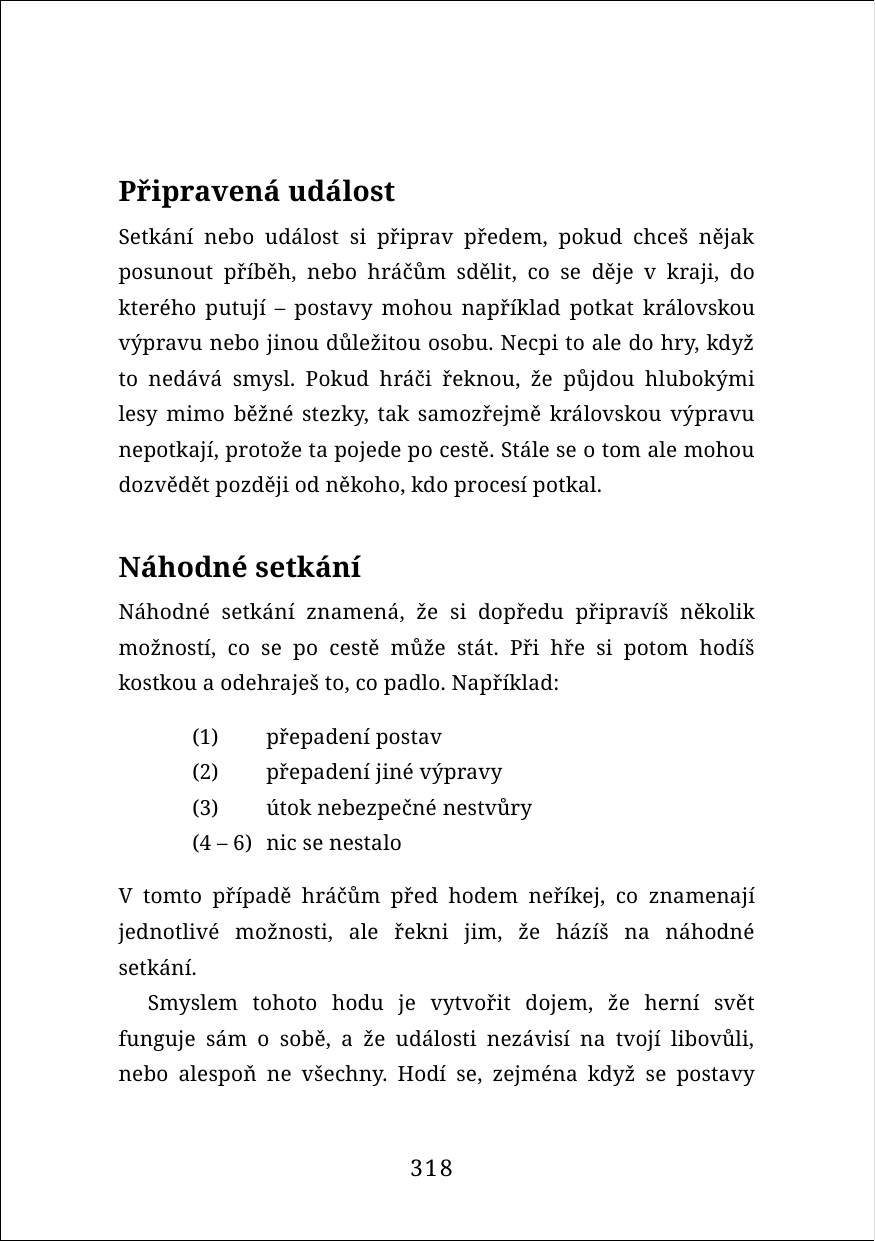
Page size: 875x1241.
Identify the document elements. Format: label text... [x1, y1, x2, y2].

text V tomto případě hráčům před hodem neříkej, co znamenají jednotlivé možnosti, ale řekni jim, že házíš na náhodné setkání. Smyslem tohoto hodu je vytvořit dojem, že herní svět funguje sám o sobě, a že události nezávisí na tvojí libovůli, nebo alespoň ne všechny. Hodí se, zejména když se postavy [118, 882, 756, 1088]
subtitle Náhodné setkání [118, 547, 756, 586]
text (1) přepadení postav (2) přepadení jiné výpravy (3) útok nebezpečné nestvůry (4 – 6) nic se nestalo [192, 722, 756, 857]
text Náhodné setkání znamená, že si dopředu připravíš několik možností, co se po cestě může stát. Při hře si potom hodíš kostkou a odehraješ to, co padlo. Například: [118, 597, 756, 697]
text Setkání nebo událost si připrav předem, pokud chceš nějak posunout příběh, nebo hráčům sdělit, co se děje v kraji, do kterého putují – postavy mohou například potkat královskou výpravu nebo jinou důležitou osobu. Necpi to ale do hry, když to nedává smysl. Pokud hráči řeknou, že půjdou hlubokými lesy mimo běžné stezky, tak samozřejmě královskou výpravu nepotkají, protože ta pojede po cestě. Stále se o tom ale mohou dozvědět později od někoho, kdo procesí potkal. [118, 222, 756, 499]
subtitle Připravená událost [118, 172, 756, 210]
